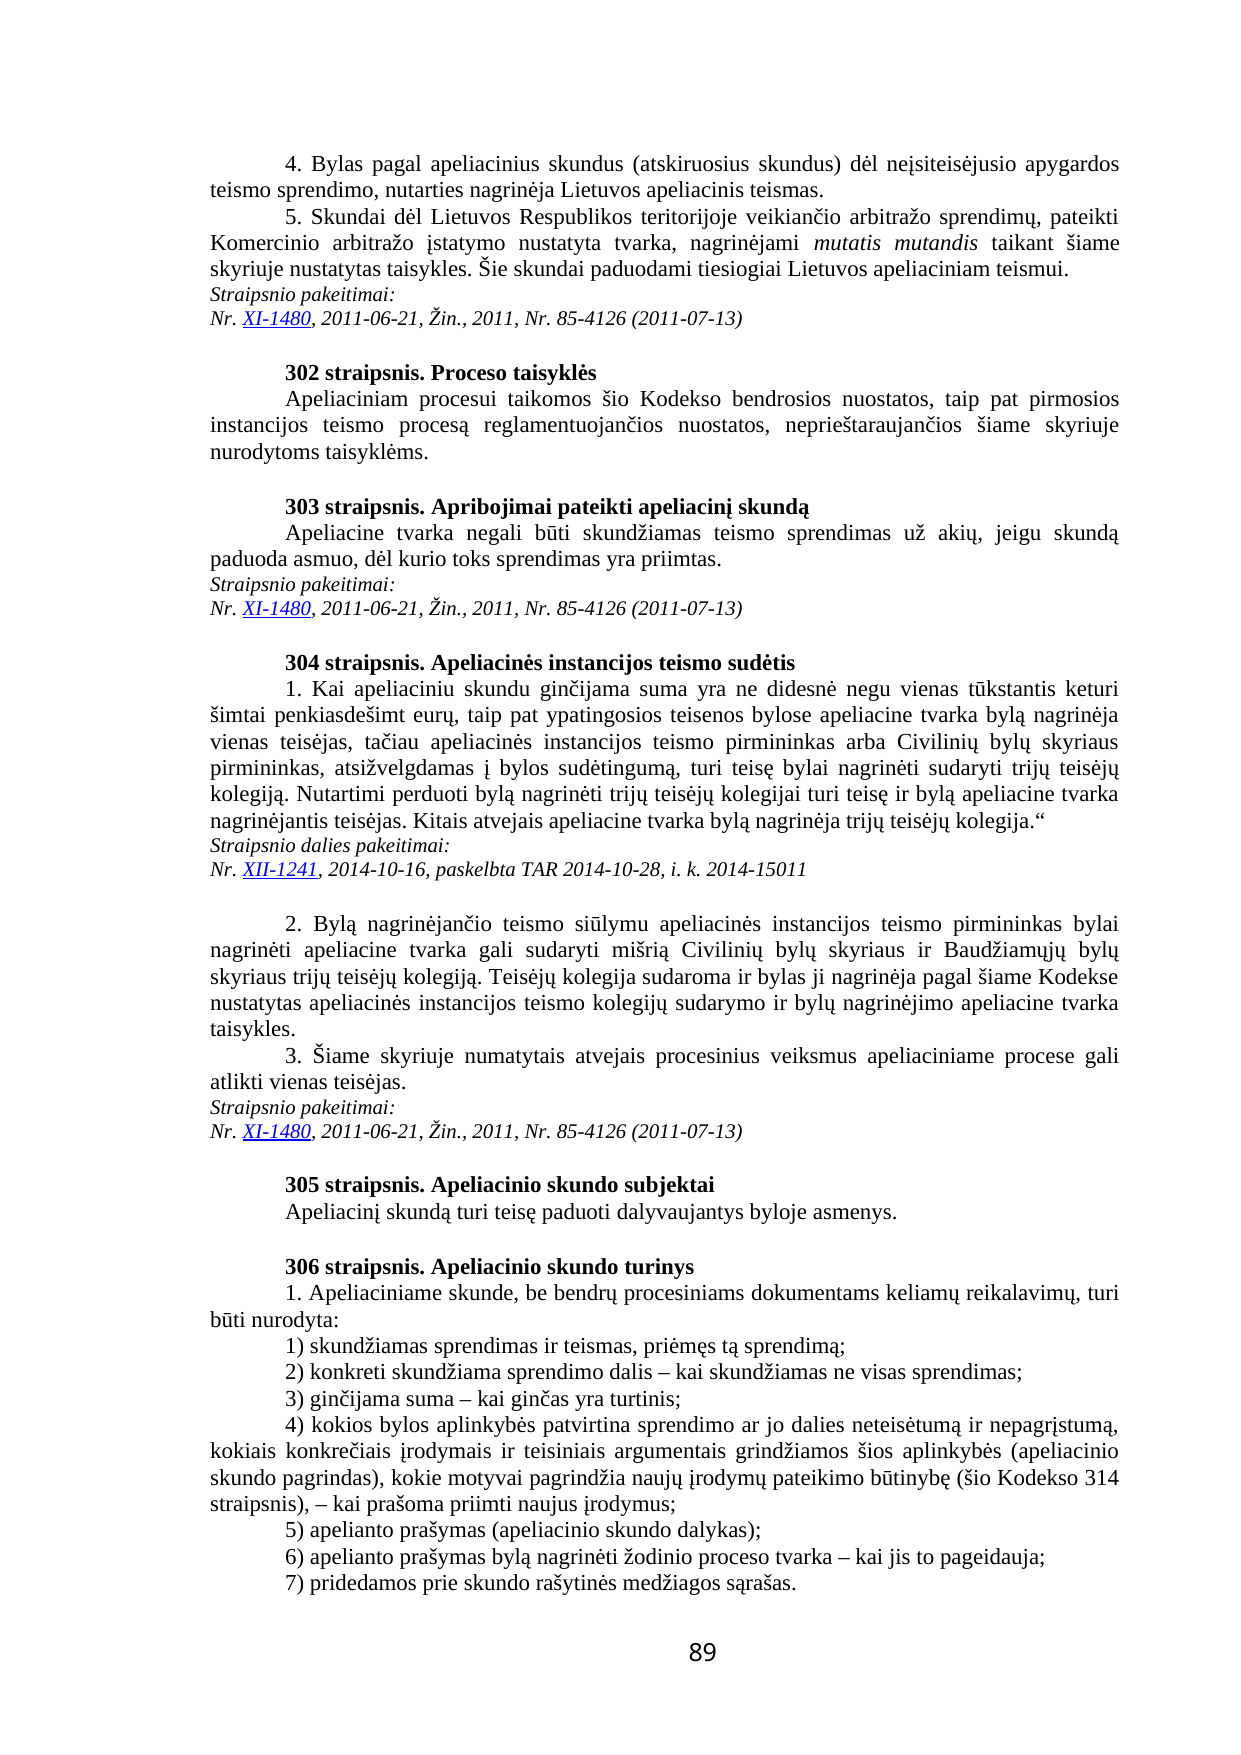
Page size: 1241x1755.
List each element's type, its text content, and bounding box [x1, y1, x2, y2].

text Straipsnio dalies pakeitimai: [210, 833, 1120, 857]
text Nr. XI-1480, 2011-06-21, Žin., 2011, Nr. 85-4126 (2011-07-13) [210, 306, 1120, 330]
text 7) pridedamos prie skundo rašytinės medžiagos sąrašas. [210, 1569, 1120, 1596]
text Straipsnio pakeitimai: [210, 1094, 1120, 1119]
text Straipsnio pakeitimai: [210, 572, 1120, 596]
text 6) apelianto prašymas bylą nagrinėti žodinio proceso tvarka – kai jis to pageidauja; [210, 1543, 1120, 1569]
text Nr. XI-1480, 2011-06-21, Žin., 2011, Nr. 85-4126 (2011-07-13) [210, 1119, 1120, 1143]
text 1. Kai apeliaciniu skundu ginčijama suma yra ne didesnė negu vienas tūkstantis keturi šimtai penkiasdešimt eurų, taip pat ypatingosios teisenos bylose apeliacine tvarka bylą nagrinėja vienas teisėjas, tačiau apeliacinės instancijos teismo pirmininkas arba Civilinių bylų skyriaus pirmininkas, atsižvelgdamas į bylos sudėtingumą, turi teisę bylai nagrinėti sudaryti trijų teisėjų kolegiją. Nutartimi perduoti bylą nagrinėti trijų teisėjų kolegijai turi teisę ir bylą apeliacine tvarka nagrinėjantis teisėjas. Kitais atvejais apeliacine tvarka bylą nagrinėja trijų teisėjų kolegija.“ [210, 675, 1120, 833]
text Apeliacinį skundą turi teisę paduoti dalyvaujantys byloje asmenys. [210, 1198, 1120, 1224]
text 3) ginčijama suma – kai ginčas yra turtinis; [210, 1385, 1120, 1411]
text 1) skundžiamas sprendimas ir teismas, priėmęs tą sprendimą; [210, 1332, 1120, 1358]
text Straipsnio pakeitimai: [210, 282, 1120, 306]
text 5. Skundai dėl Lietuvos Respublikos teritorijoje veikiančio arbitražo sprendimų, pateikti Komercinio arbitražo įstatymo nustatyta tvarka, nagrinėjami mutatis mutandis taikant šiame skyriuje nustatytas taisykles. Šie skundai paduodami tiesiogiai Lietuvos apeliaciniam teismui. [210, 203, 1120, 282]
text 305 straipsnis. Apeliacinio skundo subjektai [210, 1171, 1120, 1198]
text 3. Šiame skyriuje numatytais atvejais procesinius veiksmus apeliaciniame procese gali atlikti vienas teisėjas. [210, 1042, 1120, 1094]
text Apeliacine tvarka negali būti skundžiamas teismo sprendimas už akių, jeigu skundą paduoda asmuo, dėl kurio toks sprendimas yra priimtas. [210, 519, 1120, 572]
text 303 straipsnis. Apribojimai pateikti apeliacinį skundą [210, 493, 1120, 519]
text 1. Apeliaciniame skunde, be bendrų procesiniams dokumentams keliamų reikalavimų, turi būti nurodyta: [210, 1279, 1120, 1332]
text 2. Bylą nagrinėjančio teismo siūlymu apeliacinės instancijos teismo pirmininkas bylai nagrinėti apeliacine tvarka gali sudaryti mišrią Civilinių bylų skyriaus ir Baudžiamųjų bylų skyriaus trijų teisėjų kolegiją. Teisėjų kolegija sudaroma ir bylas ji nagrinėja pagal šiame Kodekse nustatytas apeliacinės instancijos teismo kolegijų sudarymo ir bylų nagrinėjimo apeliacine tvarka taisykles. [210, 910, 1120, 1042]
text 5) apelianto prašymas (apeliacinio skundo dalykas); [210, 1516, 1120, 1543]
text 2) konkreti skundžiama sprendimo dalis – kai skundžiamas ne visas sprendimas; [210, 1358, 1120, 1385]
text 306 straipsnis. Apeliacinio skundo turinys [210, 1253, 1120, 1279]
text 4. Bylas pagal apeliacinius skundus (atskiruosius skundus) dėl neįsiteisėjusio apygardos teismo sprendimo, nutarties nagrinėja Lietuvos apeliacinis teismas. [210, 150, 1120, 203]
text 302 straipsnis. Proceso taisyklės [210, 359, 1120, 385]
text Apeliaciniam procesui taikomos šio Kodekso bendrosios nuostatos, taip pat pirmosios instancijos teismo procesą reglamentuojančios nuostatos, neprieštaraujančios šiame skyriuje nurodytoms taisyklėms. [210, 385, 1120, 464]
text Nr. XII-1241, 2014-10-16, paskelbta TAR 2014-10-28, i. k. 2014-15011 [210, 857, 1120, 881]
text 4) kokios bylos aplinkybės patvirtina sprendimo ar jo dalies neteisėtumą ir nepagrįstumą, kokiais konkrečiais įrodymais ir teisiniais argumentais grindžiamos šios aplinkybės (apeliacinio skundo pagrindas), kokie motyvai pagrindžia naujų įrodymų pateikimo būtinybę (šio Kodekso 314 straipsnis), – kai prašoma priimti naujus įrodymus; [210, 1411, 1120, 1516]
text Nr. XI-1480, 2011-06-21, Žin., 2011, Nr. 85-4126 (2011-07-13) [210, 596, 1120, 620]
text 304 straipsnis. Apeliacinės instancijos teismo sudėtis [210, 649, 1120, 675]
